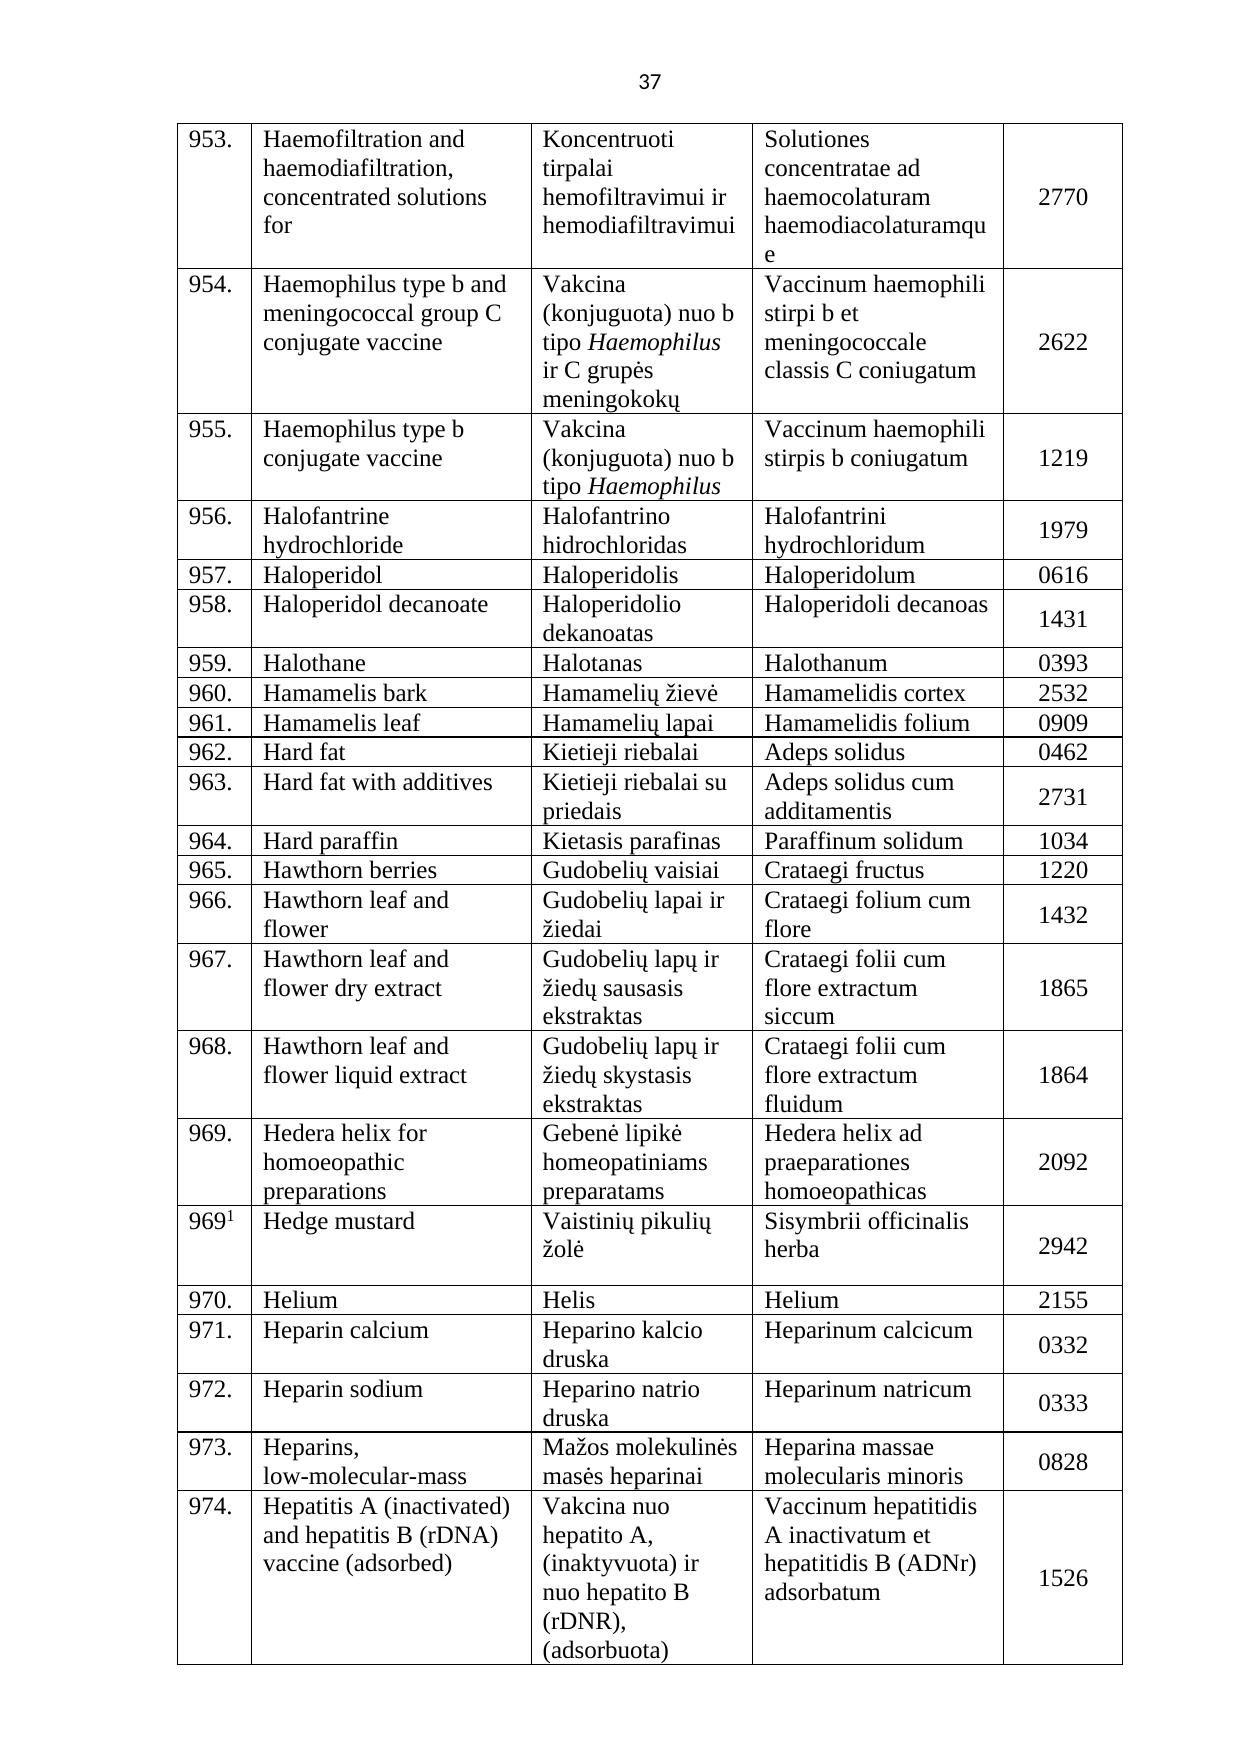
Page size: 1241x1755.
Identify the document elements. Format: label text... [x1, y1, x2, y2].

table_cell Adeps solidus cum additamentis [753, 767, 1003, 825]
table_cell Kietasis parafinas [532, 826, 752, 854]
table_cell Vaccinum haemophili stirpis b coniugatum [753, 414, 1003, 500]
table_cell Hamamelis leaf [252, 708, 531, 736]
table_cell 1431 [1004, 590, 1122, 647]
table_cell Solutiones concentratae ad haemocolaturam haemodiacolaturamque [753, 124, 1003, 268]
table_cell 968. [178, 1031, 251, 1117]
table_cell 1034 [1004, 826, 1122, 854]
table_cell Koncentruoti tirpalai hemofiltravimui ir hemodiafiltravimui [532, 124, 752, 268]
table_cell Haemophilus type b conjugate vaccine [252, 414, 531, 500]
table_cell Kietieji riebalai [532, 738, 752, 766]
table_cell 0393 [1004, 648, 1122, 677]
table_cell Crataegi folii cum flore extractum siccum [753, 944, 1003, 1030]
table_cell Vakcina (konjuguota) nuo b tipo Haemophilus ir C grupės meningokokų [532, 269, 752, 413]
table_cell Halofantrino hidrochloridas [532, 501, 752, 559]
table_cell 972. [178, 1374, 251, 1431]
table_cell Halotanas [532, 648, 752, 677]
table_cell Hamamelių lapai [532, 708, 752, 736]
table_cell 974. [178, 1491, 251, 1663]
table_cell 0828 [1004, 1433, 1122, 1490]
table_cell Halofantrini hydrochloridum [753, 501, 1003, 559]
table_cell 966. [178, 885, 251, 943]
table_cell 1526 [1004, 1491, 1122, 1663]
table_cell 0333 [1004, 1374, 1122, 1431]
table_cell Vaistinių pikulių žolė [532, 1206, 752, 1284]
table_cell 1864 [1004, 1031, 1122, 1117]
table_cell Adeps solidus [753, 738, 1003, 766]
table_cell 2532 [1004, 678, 1122, 707]
table_cell 0909 [1004, 708, 1122, 736]
table_cell Heparinum calcicum [753, 1315, 1003, 1373]
table_cell 962. [178, 738, 251, 766]
table_cell 967. [178, 944, 251, 1030]
table_cell Halothane [252, 648, 531, 677]
table_cell Vaccinum hepatitidis A inactivatum et hepatitidis B (ADNr) adsorbatum [753, 1491, 1003, 1663]
table_cell 0462 [1004, 738, 1122, 766]
table_cell Crataegi fructus [753, 856, 1003, 884]
table_cell Heparin calcium [252, 1315, 531, 1373]
table_cell 0332 [1004, 1315, 1122, 1373]
table_cell Gudobelių lapai ir žiedai [532, 885, 752, 943]
table_cell Gudobelių vaisiai [532, 856, 752, 884]
table_cell 2155 [1004, 1286, 1122, 1314]
table_cell Hamamelis bark [252, 678, 531, 707]
table_cell 9691 [178, 1206, 251, 1284]
table_cell 971. [178, 1315, 251, 1373]
table_cell 973. [178, 1433, 251, 1490]
table_cell Halofantrine hydrochloride [252, 501, 531, 559]
table_cell 963. [178, 767, 251, 825]
table_cell 955. [178, 414, 251, 500]
table_cell 959. [178, 648, 251, 677]
table_cell Hamamelidis folium [753, 708, 1003, 736]
table_cell 969. [178, 1119, 251, 1205]
table_cell Hedera helix for homoeopathic preparations [252, 1119, 531, 1205]
table_cell Hedge mustard [252, 1206, 531, 1284]
table_cell Gudobelių lapų ir žiedų sausasis ekstraktas [532, 944, 752, 1030]
table_cell Haloperidolum [753, 560, 1003, 588]
table_cell 954. [178, 269, 251, 413]
table_cell Vakcina (konjuguota) nuo b tipo Haemophilus [532, 414, 752, 500]
table_cell 2770 [1004, 124, 1122, 268]
table_cell Paraffinum solidum [753, 826, 1003, 854]
table_cell Kietieji riebalai su priedais [532, 767, 752, 825]
table_cell Hawthorn berries [252, 856, 531, 884]
table_cell Helium [252, 1286, 531, 1314]
table_cell 2622 [1004, 269, 1122, 413]
table_cell Mažos molekulinės masės heparinai [532, 1433, 752, 1490]
table_cell 2092 [1004, 1119, 1122, 1205]
table_cell 957. [178, 560, 251, 588]
table_cell Haloperidolis [532, 560, 752, 588]
table_cell 1220 [1004, 856, 1122, 884]
table_cell Gudobelių lapų ir žiedų skystasis ekstraktas [532, 1031, 752, 1117]
table_cell Heparin sodium [252, 1374, 531, 1431]
table_cell Hawthorn leaf and flower dry extract [252, 944, 531, 1030]
table_cell Haloperidolio dekanoatas [532, 590, 752, 647]
table_cell Crataegi folium cum flore [753, 885, 1003, 943]
table_cell Haemophilus type b and meningococcal group C conjugate vaccine [252, 269, 531, 413]
table_cell 2942 [1004, 1206, 1122, 1284]
table_cell 1432 [1004, 885, 1122, 943]
table_cell 1865 [1004, 944, 1122, 1030]
table_cell Hamamelių žievė [532, 678, 752, 707]
table_cell Heparino natrio druska [532, 1374, 752, 1431]
table_cell Vakcina nuo hepatito A, (inaktyvuota) ir nuo hepatito B (rDNR), (adsorbuota) [532, 1491, 752, 1663]
table_cell Hard fat [252, 738, 531, 766]
table_cell Haemofiltration and haemodiafiltration, concentrated solutions for [252, 124, 531, 268]
table_cell Hawthorn leaf and flower [252, 885, 531, 943]
table_cell Heparinum natricum [753, 1374, 1003, 1431]
table_cell Haloperidol [252, 560, 531, 588]
table_cell Hard fat with additives [252, 767, 531, 825]
table_cell 960. [178, 678, 251, 707]
table_cell 965. [178, 856, 251, 884]
table_cell Heparino kalcio druska [532, 1315, 752, 1373]
table_cell Gebenė lipikė homeopatiniams preparatams [532, 1119, 752, 1205]
table_cell 953. [178, 124, 251, 268]
table_cell 2731 [1004, 767, 1122, 825]
table_cell Halothanum [753, 648, 1003, 677]
table_cell 964. [178, 826, 251, 854]
table_cell Hamamelidis cortex [753, 678, 1003, 707]
table_cell Hard paraffin [252, 826, 531, 854]
table_cell Haloperidoli decanoas [753, 590, 1003, 647]
table_cell Hawthorn leaf and flower liquid extract [252, 1031, 531, 1117]
table_cell Hepatitis A (inactivated) and hepatitis B (rDNA) vaccine (adsorbed) [252, 1491, 531, 1663]
table_cell 958. [178, 590, 251, 647]
table_cell Hedera helix ad praeparationes homoeopathicas [753, 1119, 1003, 1205]
table_cell Vaccinum haemophili stirpi b et meningococcale classis C coniugatum [753, 269, 1003, 413]
table_cell Haloperidol decanoate [252, 590, 531, 647]
table_cell 1219 [1004, 414, 1122, 500]
table_cell Sisymbrii officinalis herba [753, 1206, 1003, 1284]
table_cell 970. [178, 1286, 251, 1314]
table_cell 1979 [1004, 501, 1122, 559]
table_cell 0616 [1004, 560, 1122, 588]
table_cell Heparins, low‑molecular‑mass [252, 1433, 531, 1490]
table_cell Crataegi folii cum flore extractum fluidum [753, 1031, 1003, 1117]
table_cell Heparina massae molecularis minoris [753, 1433, 1003, 1490]
table_cell Helium [753, 1286, 1003, 1314]
table_cell Helis [532, 1286, 752, 1314]
table_cell 961. [178, 708, 251, 736]
table_cell 956. [178, 501, 251, 559]
